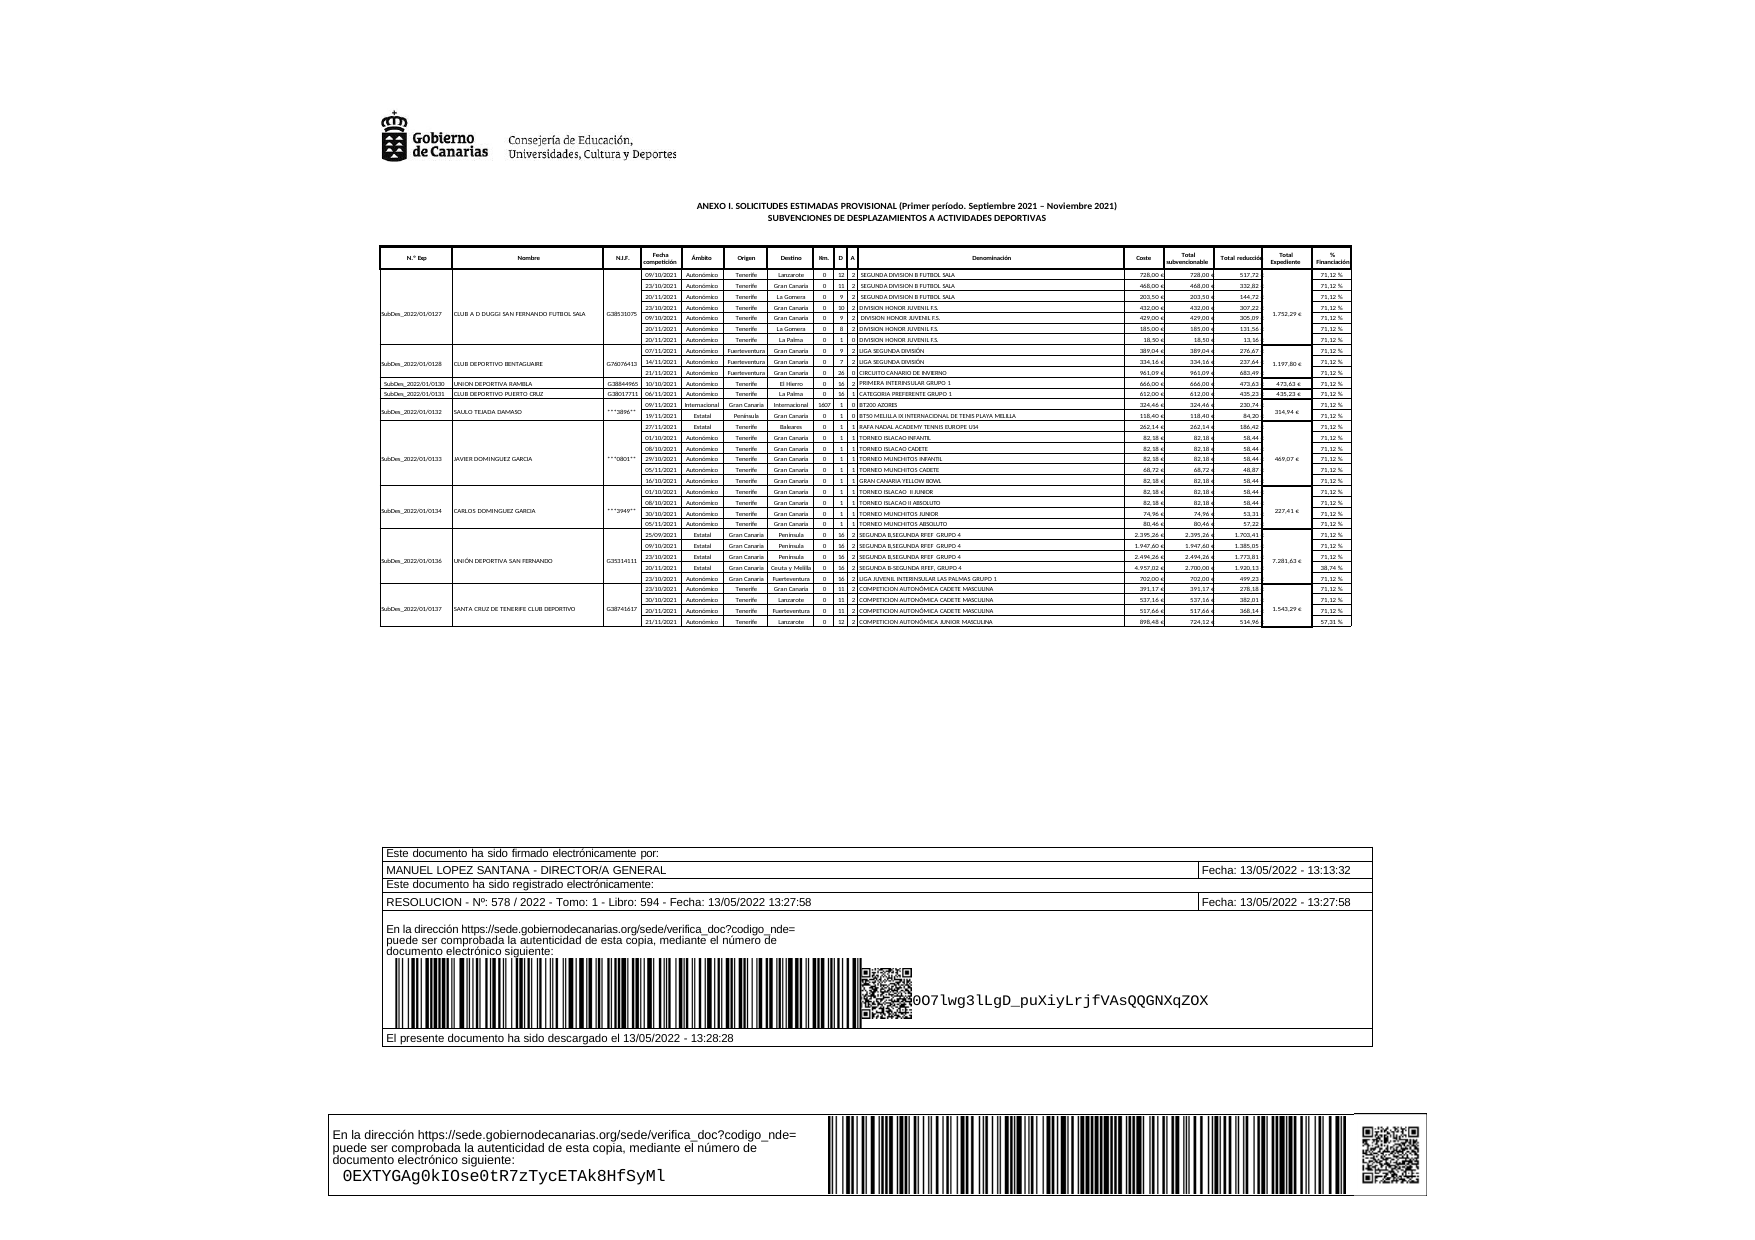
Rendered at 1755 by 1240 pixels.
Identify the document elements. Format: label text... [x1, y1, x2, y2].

table_cell 0 [814, 584, 833, 593]
table_cell 389,04 € [1125, 345, 1164, 355]
table_cell 08/10/2021 [642, 497, 681, 507]
table_cell 71,12 % [1313, 519, 1351, 528]
table_cell 203,50 € [1125, 291, 1164, 301]
table_cell 08/10/2021 [642, 443, 681, 452]
table_cell 0 [848, 367, 857, 377]
table_cell 48,87 € [1214, 464, 1261, 474]
table_cell 29/10/2021 [642, 454, 681, 463]
table_cell TORNEO ISLACAO II ABSOLUTO [858, 497, 1124, 507]
table_cell 2.494,26 € [1125, 551, 1164, 561]
table_cell Tenerife [724, 334, 767, 344]
table_cell 1 [848, 432, 857, 442]
table_cell SEGUNDA B,SEGUNDA RFEF GRUPO 4 [858, 529, 1124, 539]
table_cell 11 [834, 280, 847, 290]
table_cell 683,49 € [1214, 367, 1261, 377]
table_cell Península [724, 410, 767, 420]
table_cell 0 [814, 345, 833, 355]
table_cell 71,12 % [1313, 540, 1351, 550]
table_cell RAFA NADAL ACADEMY TENNIS EUROPE U14 [858, 421, 1124, 431]
table_cell 26 [834, 367, 847, 377]
table_cell Autonómico [682, 378, 723, 387]
table_cell 09/10/2021 [642, 270, 681, 279]
table_cell SubDes_2022/01/0137 [381, 584, 452, 626]
table_cell 11 [834, 605, 847, 615]
table_cell 01/10/2021 [642, 432, 681, 442]
table_cell Autonómico [682, 605, 723, 615]
table_cell 71,12 % [1313, 486, 1351, 496]
table_cell 499,23 € [1214, 573, 1261, 582]
table_cell 0 [814, 519, 833, 528]
table_cell CARLOS DOMINGUEZ GARCIA [453, 486, 603, 528]
table_cell Autonómico [682, 367, 723, 377]
table_cell 8 [834, 324, 847, 333]
table_header Nombre [453, 248, 602, 268]
table_cell 1 [848, 486, 857, 496]
table_cell 2 [848, 616, 857, 626]
table_cell Tenerife [724, 324, 767, 333]
table_cell 18,50 € [1165, 334, 1213, 344]
table_cell 71,12 % [1313, 367, 1351, 377]
table_cell 1 [834, 432, 847, 442]
table_cell 57,22 € [1214, 519, 1261, 528]
table_cell 82,18 € [1125, 454, 1164, 463]
table_header Destino [768, 248, 812, 268]
table_cell 58,44 € [1214, 443, 1261, 452]
table_cell COMPETICION AUTONÓMICA JUNIOR MASCULINA [858, 616, 1124, 626]
table_cell 27/11/2021 [642, 421, 681, 431]
table_cell 429,00 € [1165, 313, 1213, 322]
table_cell 468,00 € [1125, 280, 1164, 290]
table_cell Estatal [682, 551, 723, 561]
table_header Coste [1125, 248, 1163, 268]
table_cell 71,12 % [1313, 432, 1351, 442]
table_cell Ceuta y Melilla [768, 562, 813, 572]
table_cell Gran Canaria [768, 519, 813, 528]
table_cell 1 [848, 421, 857, 431]
table_cell Península [768, 529, 813, 539]
table_header Total Expediente [1263, 248, 1311, 268]
table_cell 517,66 € [1125, 605, 1164, 615]
table_cell 09/11/2021 [642, 399, 681, 409]
table_header Km. [814, 248, 833, 268]
table_cell Tenerife [724, 280, 767, 290]
table_cell 1 [834, 497, 847, 507]
table_cell Estatal [682, 529, 723, 539]
table_cell 0 [814, 551, 833, 561]
table_cell Estatal [682, 410, 723, 420]
table_cell 1 [834, 421, 847, 431]
table_cell 278,18 € [1214, 584, 1261, 593]
table_cell 2 [848, 270, 857, 279]
table_cell Autonómico [682, 432, 723, 442]
table_cell Lanzarote [768, 270, 813, 279]
table_cell 01/10/2021 [642, 486, 681, 496]
table_cell 1 [848, 443, 857, 452]
table_cell 05/11/2021 [642, 519, 681, 528]
table_cell Autonómico [682, 464, 723, 474]
table_cell 82,18 € [1165, 432, 1213, 442]
table_cell 71,12 % [1313, 334, 1351, 344]
table_cell 0 [814, 573, 833, 582]
table_cell SEGUNDA B,SEGUNDA RFEF GRUPO 4 [858, 540, 1124, 550]
table_cell Internacional [682, 399, 723, 409]
table_cell PRIMERA INTERINSULAR GRUPO 1 [858, 378, 1124, 387]
table_cell La Gomera [768, 324, 813, 333]
table_cell 09/10/2021 [642, 313, 681, 322]
table_cell Internacional [768, 399, 813, 409]
table_cell Tenerife [724, 432, 767, 442]
table_cell SAULO TEJADA DAMASO [453, 399, 603, 420]
table_cell 961,09 € [1125, 367, 1164, 377]
table_cell 30/10/2021 [642, 594, 681, 604]
table_cell 71,12 % [1313, 508, 1351, 517]
table_cell 20/11/2021 [642, 324, 681, 333]
table_cell Lanzarote [768, 616, 813, 626]
table_cell G38531075 [604, 270, 641, 344]
table_cell SubDes_2022/01/0132 [381, 399, 452, 420]
table_cell 20/11/2021 [642, 334, 681, 344]
table_cell Autonómico [682, 573, 723, 582]
table_cell Estatal [682, 540, 723, 550]
table_cell 1 [848, 497, 857, 507]
table_cell 82,18 € [1165, 443, 1213, 452]
table_cell 1 [834, 410, 847, 420]
table_cell 276,67 € [1214, 345, 1261, 355]
table_cell 1 [834, 486, 847, 496]
table_cell Tenerife [724, 389, 767, 398]
table_cell 9 [834, 313, 847, 322]
table_cell CLUB DEPORTIVO BENTAGUAIRE [453, 345, 603, 377]
table_cell 71,12 % [1313, 594, 1351, 604]
table_cell Estatal [682, 421, 723, 431]
table_cell 16 [834, 529, 847, 539]
table_cell UNIÓN DEPORTIVA SAN FERNANDO [453, 529, 603, 582]
table_cell 0 [814, 334, 833, 344]
table_cell 1.947,60 € [1165, 540, 1213, 550]
table_cell COMPETICION AUTONÓMICA CADETE MASCULINA [858, 605, 1124, 615]
table_cell 1 [848, 454, 857, 463]
table_cell CLUB A D DUGGI SAN FERNANDO FUTBOL SALA [453, 270, 603, 344]
table_cell 82,18 € [1125, 443, 1164, 452]
table_cell 334,16 € [1125, 356, 1164, 366]
table_cell 469,07 € [1263, 422, 1311, 485]
table_cell BT50 MELILLA IX INTERNACIONAL DE TENIS PLAYA MELILLA [858, 410, 1124, 420]
table_cell 0 [814, 562, 833, 572]
table_cell Gran Canaria [724, 529, 767, 539]
table_cell Gran Canaria [768, 508, 813, 517]
table_cell G76076413 [604, 345, 641, 377]
table_cell 71,12 % [1313, 464, 1351, 474]
table_cell SubDes_2022/01/0136 [381, 529, 452, 582]
table_cell 0 [814, 486, 833, 496]
table_cell 1.703,41 € [1214, 529, 1261, 539]
table_cell TORNEO MUNCHITOS ABSOLUTO [858, 519, 1124, 528]
table_cell Tenerife [724, 584, 767, 593]
table_header Fecha competición [642, 248, 681, 268]
table_cell CATEGORIA PREFERENTE GRUPO 1 [858, 389, 1124, 398]
table_cell 2 [848, 540, 857, 550]
table_cell 80,46 € [1165, 519, 1213, 528]
table_cell Autonómico [682, 443, 723, 452]
table_cell 612,00 € [1125, 389, 1164, 398]
table_cell 473,63 € [1214, 378, 1261, 387]
table_cell 537,16 € [1125, 594, 1164, 604]
table_cell La Gomera [768, 291, 813, 301]
table_cell 11 [834, 584, 847, 593]
table_cell 58,44 € [1214, 475, 1261, 485]
table_cell 2 [848, 551, 857, 561]
table_cell Tenerife [724, 616, 767, 626]
table_cell ***3896** [604, 399, 641, 420]
table_cell Tenerife [724, 421, 767, 431]
table_cell 2.700,00 € [1165, 562, 1213, 572]
table_cell MANUEL LOPEZ SANTANA - DIRECTOR/A GENERAL [383, 862, 1198, 878]
table_cell 58,44 € [1214, 454, 1261, 463]
table_cell 82,18 € [1165, 497, 1213, 507]
table_cell Tenerife [724, 486, 767, 496]
table_cell 131,56 € [1214, 324, 1261, 333]
table_cell 382,01 € [1214, 594, 1261, 604]
table_cell 0 [814, 464, 833, 474]
table_cell 517,66 € [1165, 605, 1213, 615]
table_header Ámbito [683, 248, 723, 268]
table_cell Tenerife [724, 508, 767, 517]
table_cell Lanzarote [768, 594, 813, 604]
table_header Este documento ha sido firmado electrónicamente por: [383, 848, 1372, 861]
table_cell 68,72 € [1125, 464, 1164, 474]
table_cell G35314111 [604, 529, 641, 582]
table_cell 332,82 € [1214, 280, 1261, 290]
table_cell Autonómico [682, 486, 723, 496]
table_cell 517,72 € [1214, 270, 1261, 279]
table_cell 07/11/2021 [642, 345, 681, 355]
table_cell 435,23 € [1263, 390, 1311, 398]
table_cell ***3949** [604, 486, 641, 528]
table_cell 666,00 € [1165, 378, 1213, 387]
table_cell En la dirección https://sede.gobiernodecanarias.org/sede/verifica_doc?codigo_nde= puede ser comprobada la autenticidad de esta copia, mediante el número de documento electrónico siguiente: 0O7lwg3lLgD_puXiyLrjfVAsQQGNXqZOX [383, 911, 1372, 1028]
table_cell 1 [848, 519, 857, 528]
table_cell 06/11/2021 [642, 389, 681, 398]
table_cell 23/10/2021 [642, 551, 681, 561]
table_cell SubDes_2022/01/0127 [381, 270, 452, 344]
table_cell 702,00 € [1165, 573, 1213, 582]
table_cell 1 [848, 464, 857, 474]
table_cell 185,00 € [1165, 324, 1213, 333]
table_cell 4.957,02 € [1125, 562, 1164, 572]
table_cell 2 [848, 356, 857, 366]
table_cell 537,16 € [1165, 594, 1213, 604]
table_cell 305,09 € [1214, 313, 1261, 322]
table_cell 1 [834, 334, 847, 344]
table_cell JAVIER DOMINGUEZ GARCIA [453, 421, 603, 485]
table_cell SANTA CRUZ DE TENERIFE CLUB DEPORTIVO [453, 584, 603, 626]
table_cell DIVISION HONOR JUVENIL F.S. [858, 324, 1124, 333]
table_cell 23/10/2021 [642, 584, 681, 593]
table_cell 666,00 € [1125, 378, 1164, 387]
table_header N.I.F. [604, 248, 640, 268]
table_cell 0 [814, 432, 833, 442]
table_cell 391,17 € [1165, 584, 1213, 593]
table_cell 16 [834, 551, 847, 561]
table_cell 185,00 € [1125, 324, 1164, 333]
table_cell 2 [848, 573, 857, 582]
table_cell 82,18 € [1125, 432, 1164, 442]
table_cell 2 [848, 302, 857, 312]
table_cell SubDes_2022/01/0128 [381, 345, 452, 377]
table_cell DIVISION HONOR JUVENIL F.S. [858, 334, 1124, 344]
table_cell Fecha: 13/05/2022 - 13:27:58 [1199, 893, 1372, 910]
table_cell Autonómico [682, 508, 723, 517]
table_cell SEGUNDA B,SEGUNDA RFEF GRUPO 4 [858, 551, 1124, 561]
table_cell Gran Canaria [768, 475, 813, 485]
table_cell Autonómico [682, 345, 723, 355]
table_cell 71,12 % [1313, 399, 1351, 409]
table_cell 74,96 € [1125, 508, 1164, 517]
table_cell 71,12 % [1313, 302, 1351, 312]
table_header Denominación [859, 248, 1123, 268]
table_cell Tenerife [724, 464, 767, 474]
table_cell 0 [814, 280, 833, 290]
table_cell 389,04 € [1165, 345, 1213, 355]
table_cell 58,44 € [1214, 497, 1261, 507]
table_cell BT200 AZORES [858, 399, 1124, 409]
table_cell Tenerife [724, 302, 767, 312]
table_cell CIRCUITO CANARIO DE INVIERNO [858, 367, 1124, 377]
table_cell 2.395,26 € [1165, 529, 1213, 539]
table_cell 53,31 € [1214, 508, 1261, 517]
table_cell 16 [834, 378, 847, 387]
table_cell Autonómico [682, 584, 723, 593]
table_cell 82,18 € [1165, 475, 1213, 485]
table_cell 724,12 € [1165, 616, 1213, 626]
table_cell 0 [814, 421, 833, 431]
table_cell 71,12 % [1313, 345, 1351, 355]
table_cell 1 [834, 519, 847, 528]
table_cell El Hierro [768, 378, 813, 387]
table_cell 71,12 % [1313, 291, 1351, 301]
table_cell Gran Canaria [768, 486, 813, 496]
table_cell La Palma [768, 389, 813, 398]
table_cell SubDes_2022/01/0133 [381, 421, 452, 485]
table_cell 237,64 € [1214, 356, 1261, 366]
table_cell 1.920,13 € [1214, 562, 1261, 572]
table_cell 728,00 € [1125, 270, 1164, 279]
table_cell 20/11/2021 [642, 562, 681, 572]
table_cell 1.947,60 € [1125, 540, 1164, 550]
table_cell 262,14 € [1165, 421, 1213, 431]
table_cell 1.197,80 € [1263, 346, 1311, 377]
table_cell 0 [814, 313, 833, 322]
table_cell Península [768, 551, 813, 561]
table_cell LIGA SEGUNDA DIVISIÓN [858, 356, 1124, 366]
table_cell 82,18 € [1125, 475, 1164, 485]
table_cell 514,96 € [1214, 616, 1261, 626]
table_cell 82,18 € [1165, 454, 1213, 463]
table_cell 2 [848, 562, 857, 572]
table_cell Gran Canaria [724, 562, 767, 572]
table_cell 0 [814, 605, 833, 615]
table_cell Tenerife [724, 497, 767, 507]
table_cell 82,18 € [1125, 486, 1164, 496]
table_cell 1 [834, 508, 847, 517]
table_cell La Palma [768, 334, 813, 344]
table_cell LIGA SEGUNDA DIVISIÓN [858, 345, 1124, 355]
table_cell 16 [834, 389, 847, 398]
table_cell 7 [834, 356, 847, 366]
table_cell 0 [814, 410, 833, 420]
table_cell 21/11/2021 [642, 616, 681, 626]
table_cell 71,12 % [1313, 443, 1351, 452]
table_cell 19/11/2021 [642, 410, 681, 420]
table_cell Gran Canaria [768, 432, 813, 442]
table_cell TORNEO MUNCHITOS CADETE [858, 464, 1124, 474]
table_cell Baleares [768, 421, 813, 431]
table_cell Autonómico [682, 594, 723, 604]
table_cell 1.543,29 € [1263, 585, 1311, 626]
table_cell 71,12 % [1313, 378, 1351, 387]
table_cell 58,44 € [1214, 486, 1261, 496]
table_cell Gran Canaria [768, 313, 813, 322]
table_cell 80,46 € [1125, 519, 1164, 528]
table_cell CLUB DEPORTIVO PUERTO CRUZ [453, 389, 603, 398]
table_cell 58,44 € [1214, 432, 1261, 442]
table_cell 1 [834, 475, 847, 485]
table_cell Gran Canaria [724, 399, 767, 409]
table_cell 1.773,81 € [1214, 551, 1261, 561]
table_cell Autonómico [682, 302, 723, 312]
table_cell DIVISION HONOR JUVENIL F.S. [858, 313, 1124, 322]
table_cell 0 [814, 594, 833, 604]
table_cell SEGUNDA DIVISION B FUTBOL SALA [858, 291, 1124, 301]
table_cell Autonómico [682, 616, 723, 626]
table_cell 21/11/2021 [642, 367, 681, 377]
table_cell 9 [834, 345, 847, 355]
table_cell 0 [848, 399, 857, 409]
table_cell 71,12 % [1313, 313, 1351, 322]
table_cell 16 [834, 540, 847, 550]
table_cell 432,00 € [1125, 302, 1164, 312]
table_cell 961,09 € [1165, 367, 1213, 377]
table_header N.º Exp [381, 248, 451, 268]
table_cell 09/10/2021 [642, 540, 681, 550]
table_cell 30/10/2021 [642, 508, 681, 517]
table_cell 0 [814, 540, 833, 550]
table_cell 0 [814, 291, 833, 301]
table_cell 0 [814, 389, 833, 398]
table_cell 71,12 % [1313, 551, 1351, 561]
table_cell 203,50 € [1165, 291, 1213, 301]
table_cell Autonómico [682, 356, 723, 366]
table_cell 429,00 € [1125, 313, 1164, 322]
table_cell Autonómico [682, 334, 723, 344]
table_cell 144,72 € [1214, 291, 1261, 301]
table_cell 368,14 € [1214, 605, 1261, 615]
table_cell TORNEO ISLACAO INFANTIL [858, 432, 1124, 442]
table_cell 391,17 € [1125, 584, 1164, 593]
table_cell Fuerteventura [724, 356, 767, 366]
table_cell 82,18 € [1165, 486, 1213, 496]
table_cell 71,12 % [1313, 410, 1351, 420]
table_cell 1 [834, 443, 847, 452]
table_header % Financiación [1313, 248, 1350, 268]
table_cell 2 [848, 584, 857, 593]
table_cell 468,00 € [1165, 280, 1213, 290]
table_cell Autonómico [682, 280, 723, 290]
table_cell SEGUNDA B-SEGUNDA RFEF, GRUPO 4 [858, 562, 1124, 572]
table_cell Gran Canaria [768, 280, 813, 290]
table_cell Tenerife [724, 378, 767, 387]
table_cell El presente documento ha sido descargado el 13/05/2022 - 13:28:28 [383, 1029, 1372, 1046]
table_cell TORNEO MUNCHITOS JUNIOR [858, 508, 1124, 517]
table_cell SubDes_2022/01/0130 [381, 378, 452, 387]
table_cell 0 [848, 334, 857, 344]
table_cell 227,41 € [1263, 487, 1311, 528]
table_cell 84,20 € [1214, 410, 1261, 420]
table_cell 71,12 % [1313, 573, 1351, 582]
table_cell 71,12 % [1313, 454, 1351, 463]
table_cell Gran Canaria [724, 540, 767, 550]
table_cell Autonómico [682, 519, 723, 528]
table_cell 68,72 € [1165, 464, 1213, 474]
table_cell 0 [814, 367, 833, 377]
table_cell Autonómico [682, 313, 723, 322]
table_cell Fuerteventura [768, 573, 813, 582]
table_cell 2 [848, 594, 857, 604]
table_cell Tenerife [724, 443, 767, 452]
table_cell 71,12 % [1313, 421, 1351, 431]
table_cell Tenerife [724, 313, 767, 322]
table_cell COMPETICION AUTONÓMICA CADETE MASCULINA [858, 594, 1124, 604]
table_cell 2 [848, 605, 857, 615]
table_cell 702,00 € [1125, 573, 1164, 582]
table_cell 728,00 € [1165, 270, 1213, 279]
table_cell 71,12 % [1313, 605, 1351, 615]
table_cell 432,00 € [1165, 302, 1213, 312]
table_cell Gran Canaria [768, 410, 813, 420]
table_cell 435,23 € [1214, 389, 1261, 398]
table_cell 0 [814, 497, 833, 507]
table_cell Estatal [682, 562, 723, 572]
table_cell 334,16 € [1165, 356, 1213, 366]
table_cell 71,12 % [1313, 280, 1351, 290]
table_cell 12 [834, 616, 847, 626]
table_header Origen [725, 248, 766, 268]
table_cell Tenerife [724, 454, 767, 463]
table_cell 1 [848, 389, 857, 398]
table_cell Fuerteventura [768, 605, 813, 615]
table_cell G38017711 [604, 389, 641, 398]
table_cell Gran Canaria [724, 573, 767, 582]
table_cell 16/10/2021 [642, 475, 681, 485]
table_cell SEGUNDA DIVISION B FUTBOL SALA [858, 270, 1124, 279]
table_cell 10/10/2021 [642, 378, 681, 387]
table_cell Gran Canaria [768, 345, 813, 355]
table_cell Autonómico [682, 270, 723, 279]
table_cell 0 [814, 616, 833, 626]
table_cell 18,50 € [1125, 334, 1164, 344]
table_cell 2 [848, 280, 857, 290]
table_cell 23/10/2021 [642, 302, 681, 312]
table_cell 2 [848, 378, 857, 387]
table_cell Gran Canaria [768, 443, 813, 452]
table_cell 1 [834, 464, 847, 474]
table_cell 0 [814, 529, 833, 539]
table_cell 23/10/2021 [642, 573, 681, 582]
table_cell GRAN CANARIA YELLOW BOWL [858, 475, 1124, 485]
table_cell SEGUNDA DIVISION B FUTBOL SALA [858, 280, 1124, 290]
table_cell Tenerife [724, 270, 767, 279]
table_cell Autonómico [682, 475, 723, 485]
table_cell 186,42 € [1214, 421, 1261, 431]
table_cell 118,40 € [1165, 410, 1213, 420]
table_cell 14/11/2021 [642, 356, 681, 366]
table_cell 71,12 % [1313, 529, 1351, 539]
table_cell Gran Canaria [724, 551, 767, 561]
table_cell SubDes_2022/01/0131 [381, 389, 452, 398]
table_cell 71,12 % [1313, 356, 1351, 366]
table_cell 1607 [814, 399, 833, 409]
table_cell 71,12 % [1313, 475, 1351, 485]
table_cell 0 [814, 508, 833, 517]
table_cell DIVISION HONOR JUVENIL F.S. [858, 302, 1124, 312]
table_cell Gran Canaria [768, 464, 813, 474]
table_cell 0 [848, 410, 857, 420]
table_cell 2 [848, 313, 857, 322]
table_cell 20/11/2021 [642, 605, 681, 615]
table_cell 71,12 % [1313, 324, 1351, 333]
table_cell Tenerife [724, 519, 767, 528]
table_cell 12 [834, 270, 847, 279]
table_cell Autonómico [682, 324, 723, 333]
table_cell Autonómico [682, 291, 723, 301]
table_cell COMPETICION AUTONÓMICA CADETE MASCULINA [858, 584, 1124, 593]
table_cell 230,74 € [1214, 399, 1261, 409]
table_cell 7.281,63 € [1263, 530, 1311, 582]
table_cell 0 [814, 443, 833, 452]
table_cell 314,94 € [1263, 400, 1311, 420]
table_cell 74,96 € [1165, 508, 1213, 517]
table_cell Este documento ha sido registrado electrónicamente: [383, 879, 1372, 892]
table_cell 11 [834, 594, 847, 604]
table_cell G38844965 [604, 378, 641, 387]
table_cell UNION DEPORTIVA RAMBLA [453, 378, 603, 387]
table_cell 612,00 € [1165, 389, 1213, 398]
table_cell 0 [814, 378, 833, 387]
table_cell 38,74 % [1313, 562, 1351, 572]
table_cell 2 [848, 529, 857, 539]
table_cell 2 [848, 324, 857, 333]
table_cell 1 [834, 454, 847, 463]
table_cell Tenerife [724, 594, 767, 604]
table_cell 0 [814, 356, 833, 366]
table_cell 2.494,26 € [1165, 551, 1213, 561]
table_cell Gran Canaria [768, 454, 813, 463]
table_cell Tenerife [724, 475, 767, 485]
table_cell 71,12 % [1313, 270, 1351, 279]
table_cell RESOLUCION - Nº: 578 / 2022 - Tomo: 1 - Libro: 594 - Fecha: 13/05/2022 13:27:58 [383, 893, 1198, 910]
table_cell 20/11/2021 [642, 291, 681, 301]
table_header D [835, 248, 846, 268]
table_cell Fecha: 13/05/2022 - 13:13:32 [1199, 862, 1372, 878]
table_cell 9 [834, 291, 847, 301]
table_cell 0 [814, 324, 833, 333]
table_cell Gran Canaria [768, 497, 813, 507]
table_cell 82,18 € [1125, 497, 1164, 507]
table_cell Tenerife [724, 605, 767, 615]
table_cell 25/09/2021 [642, 529, 681, 539]
table_cell Autonómico [682, 497, 723, 507]
table_cell 118,40 € [1125, 410, 1164, 420]
table_cell SubDes_2022/01/0134 [381, 486, 452, 528]
table_cell Tenerife [724, 291, 767, 301]
table_cell Autonómico [682, 454, 723, 463]
table_cell 16 [834, 562, 847, 572]
table_cell 16 [834, 573, 847, 582]
table_cell Gran Canaria [768, 356, 813, 366]
table_cell 1.752,29 € [1263, 270, 1311, 344]
table_cell Fuerteventura [724, 345, 767, 355]
table_cell Gran Canaria [768, 584, 813, 593]
table_cell 2 [848, 345, 857, 355]
table_cell Gran Canaria [768, 302, 813, 312]
table_header A [848, 248, 857, 268]
table_cell 898,48 € [1125, 616, 1164, 626]
table_cell 2.395,26 € [1125, 529, 1164, 539]
table_cell LIGA JUVENIL INTERINSULAR LAS PALMAS GRUPO 1 [858, 573, 1124, 582]
table_cell 2 [848, 291, 857, 301]
table_cell 05/11/2021 [642, 464, 681, 474]
table_header Total reducción [1215, 248, 1261, 268]
table_cell TORNEO ISLACAO CADETE [858, 443, 1124, 452]
table_cell 262,14 € [1125, 421, 1164, 431]
table_cell 473,63 € [1263, 379, 1311, 387]
table_cell 57,31 % [1313, 616, 1351, 626]
table_cell 0 [814, 475, 833, 485]
table_cell 307,22 € [1214, 302, 1261, 312]
table_cell 0 [814, 454, 833, 463]
table_cell 71,12 % [1313, 584, 1351, 593]
table_header Total subvencionable [1165, 248, 1213, 268]
table_cell 324,46 € [1165, 399, 1213, 409]
table_cell 71,12 % [1313, 389, 1351, 398]
table_cell 0 [814, 302, 833, 312]
table_cell 71,12 % [1313, 497, 1351, 507]
table_cell 324,46 € [1125, 399, 1164, 409]
table_cell 23/10/2021 [642, 280, 681, 290]
table_cell 0 [814, 270, 833, 279]
table_cell TORNEO ISLACAO II JUNIOR [858, 486, 1124, 496]
table_cell 1.385,05 € [1214, 540, 1261, 550]
table_cell 1 [834, 399, 847, 409]
table_cell G38741617 [604, 584, 641, 626]
table_cell 1 [848, 508, 857, 517]
table_cell 13,16 € [1214, 334, 1261, 344]
table_cell TORNEO MUNCHITOS INFANTIL [858, 454, 1124, 463]
table_cell Gran Canaria [768, 367, 813, 377]
table_cell Fuerteventura [724, 367, 767, 377]
table_cell Península [768, 540, 813, 550]
table_cell 10 [834, 302, 847, 312]
table_cell ***0801** [604, 421, 641, 485]
table_cell 1 [848, 475, 857, 485]
table_cell Autonómico [682, 389, 723, 398]
